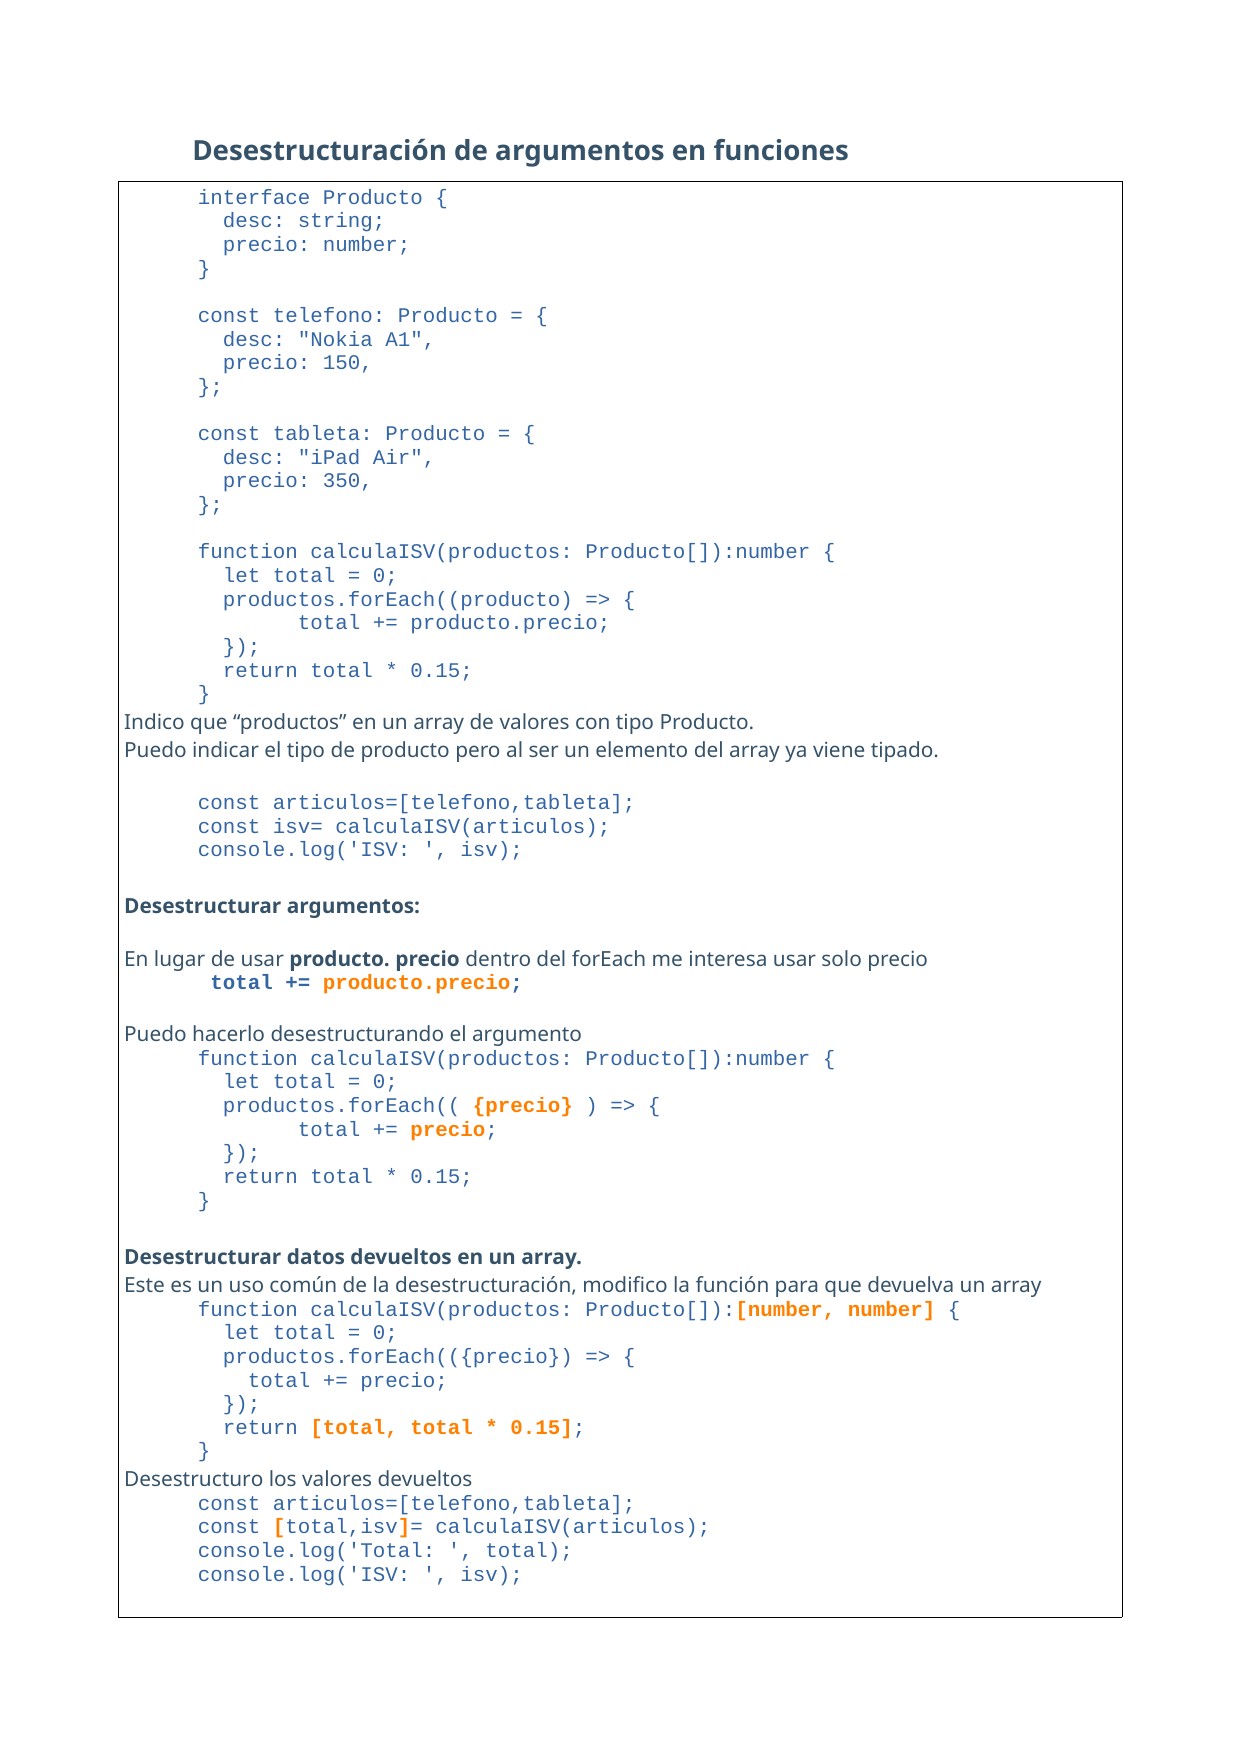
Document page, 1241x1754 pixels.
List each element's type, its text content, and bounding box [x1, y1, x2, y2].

table_header interface Producto { desc: string; precio: number; } const telefono: Producto = { desc: "Nokia A1", precio: 150, }; const tableta: Producto = { desc: "iPad Air", precio: 350, }; function calculaISV(productos: Producto[]):number { let total = 0; productos.forEach((producto) => { total += producto.precio; }); return total * 0.15; } Indico que “productos” en un array de valores con tipo Producto. Puedo indicar el tipo de producto pero al ser un elemento del array ya viene tipado. const articulos=[telefono,tableta]; const isv= calculaISV(articulos); console.log('ISV: ', isv); Desestructurar argumentos: En lugar de usar producto. precio dentro del forEach me interesa usar solo precio total += producto.precio; Puedo hacerlo desestructurando el argumento function calculaISV(productos: Producto[]):number { let total = 0; productos.forEach(( {precio} ) => { total += precio; }); return total * 0.15; } Desestructurar datos devueltos en un array. Este es un uso común de la desestructuración, modifico la función para que devuelva un array function calculaISV(productos: Producto[]):[number, number] { let total = 0; productos.forEach(({precio}) => { total += precio; }); return [total, total * 0.15]; } Desestructuro los valores devueltos const articulos=[telefono,tableta]; const [total,isv]= calculaISV(articulos); console.log('Total: ', total); console.log('ISV: ', isv); [119, 182, 1122, 1617]
subtitle Desestructuración de argumentos en funciones [118, 131, 1122, 168]
